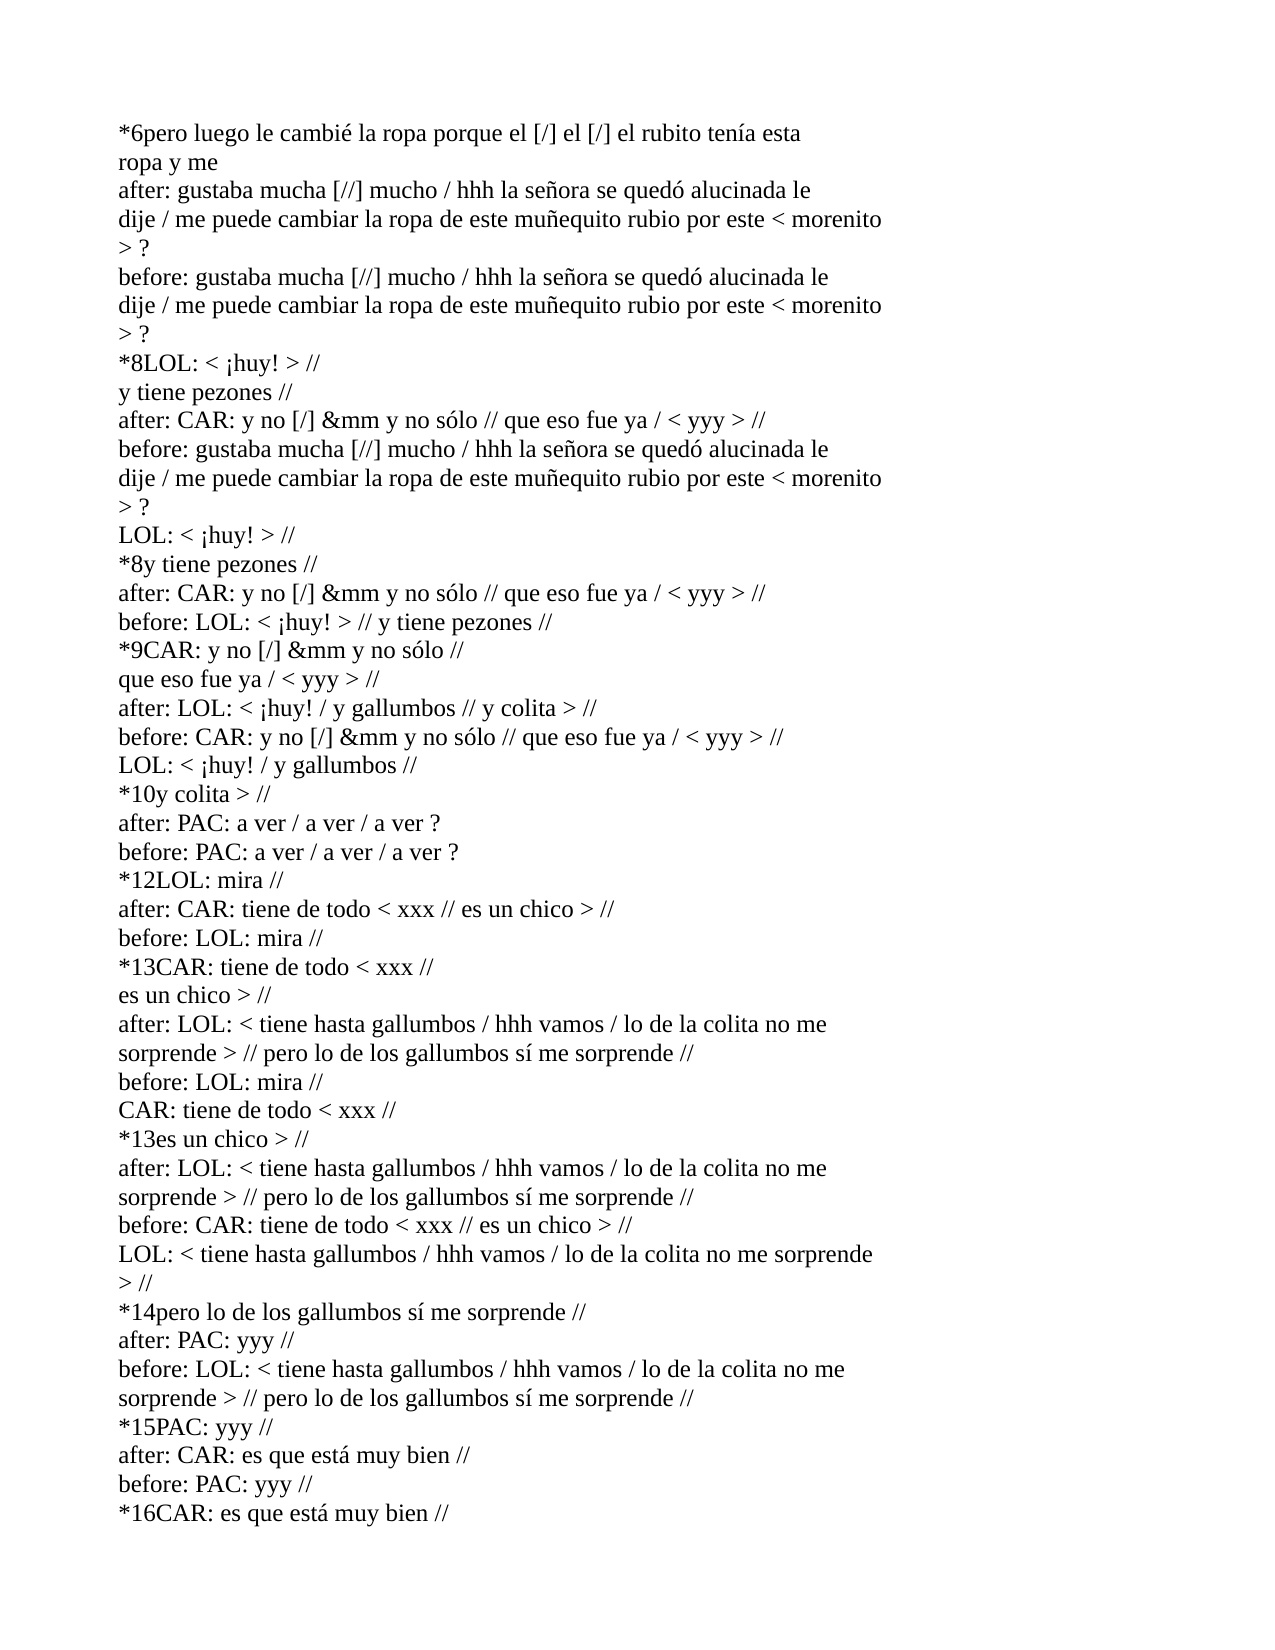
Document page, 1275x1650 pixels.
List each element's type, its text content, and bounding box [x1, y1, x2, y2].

text before: LOL: < tiene hasta gallumbos / hhh vamos / lo de la colita no me [118, 1354, 1157, 1383]
text after: LOL: < ¡huy! / y gallumbos // y colita > // [118, 693, 1157, 722]
text *12LOL: mira // [118, 866, 1157, 894]
text que eso fue ya / < yyy > // [118, 664, 1157, 693]
text > // [118, 1268, 1157, 1297]
text *6pero luego le cambié la ropa porque el [/] el [/] el rubito tenía esta [118, 118, 1157, 147]
text dije / me puede cambiar la ropa de este muñequito rubio por este < morenito [118, 463, 1157, 492]
text *9CAR: y no [/] &mm y no sólo // [118, 636, 1157, 664]
text LOL: < ¡huy! / y gallumbos // [118, 751, 1157, 779]
text LOL: < ¡huy! > // [118, 521, 1157, 549]
text *14pero lo de los gallumbos sí me sorprende // [118, 1297, 1157, 1326]
text before: gustaba mucha [//] mucho / hhh la señora se quedó alucinada le [118, 262, 1157, 291]
text *13CAR: tiene de todo < xxx // [118, 952, 1157, 981]
text sorprende > // pero lo de los gallumbos sí me sorprende // [118, 1383, 1157, 1412]
text before: LOL: mira // [118, 1067, 1157, 1096]
text after: PAC: yyy // [118, 1326, 1157, 1354]
text after: CAR: tiene de todo < xxx // es un chico > // [118, 894, 1157, 923]
text before: LOL: < ¡huy! > // y tiene pezones // [118, 607, 1157, 636]
text after: LOL: < tiene hasta gallumbos / hhh vamos / lo de la colita no me [118, 1153, 1157, 1182]
text after: PAC: a ver / a ver / a ver ? [118, 808, 1157, 837]
text > ? [118, 233, 1157, 262]
text before: gustaba mucha [//] mucho / hhh la señora se quedó alucinada le [118, 434, 1157, 463]
text after: CAR: y no [/] &mm y no sólo // que eso fue ya / < yyy > // [118, 406, 1157, 434]
text after: CAR: es que está muy bien // [118, 1441, 1157, 1469]
text CAR: tiene de todo < xxx // [118, 1096, 1157, 1124]
text *15PAC: yyy // [118, 1412, 1157, 1441]
text dije / me puede cambiar la ropa de este muñequito rubio por este < morenito [118, 204, 1157, 233]
text *8y tiene pezones // [118, 549, 1157, 578]
text es un chico > // [118, 981, 1157, 1009]
text > ? [118, 492, 1157, 521]
text before: CAR: y no [/] &mm y no sólo // que eso fue ya / < yyy > // [118, 722, 1157, 751]
text after: gustaba mucha [//] mucho / hhh la señora se quedó alucinada le [118, 176, 1157, 204]
text y tiene pezones // [118, 377, 1157, 406]
text sorprende > // pero lo de los gallumbos sí me sorprende // [118, 1182, 1157, 1211]
text before: PAC: yyy // [118, 1469, 1157, 1498]
text LOL: < tiene hasta gallumbos / hhh vamos / lo de la colita no me sorprende [118, 1239, 1157, 1268]
text dije / me puede cambiar la ropa de este muñequito rubio por este < morenito [118, 291, 1157, 319]
text *16CAR: es que está muy bien // [118, 1498, 1157, 1527]
text *8LOL: < ¡huy! > // [118, 348, 1157, 377]
text before: PAC: a ver / a ver / a ver ? [118, 837, 1157, 866]
text ropa y me [118, 147, 1157, 176]
text sorprende > // pero lo de los gallumbos sí me sorprende // [118, 1038, 1157, 1067]
text after: CAR: y no [/] &mm y no sólo // que eso fue ya / < yyy > // [118, 578, 1157, 607]
text before: LOL: mira // [118, 923, 1157, 952]
text > ? [118, 319, 1157, 348]
text *13es un chico > // [118, 1124, 1157, 1153]
text *10y colita > // [118, 779, 1157, 808]
text after: LOL: < tiene hasta gallumbos / hhh vamos / lo de la colita no me [118, 1009, 1157, 1038]
text before: CAR: tiene de todo < xxx // es un chico > // [118, 1211, 1157, 1239]
